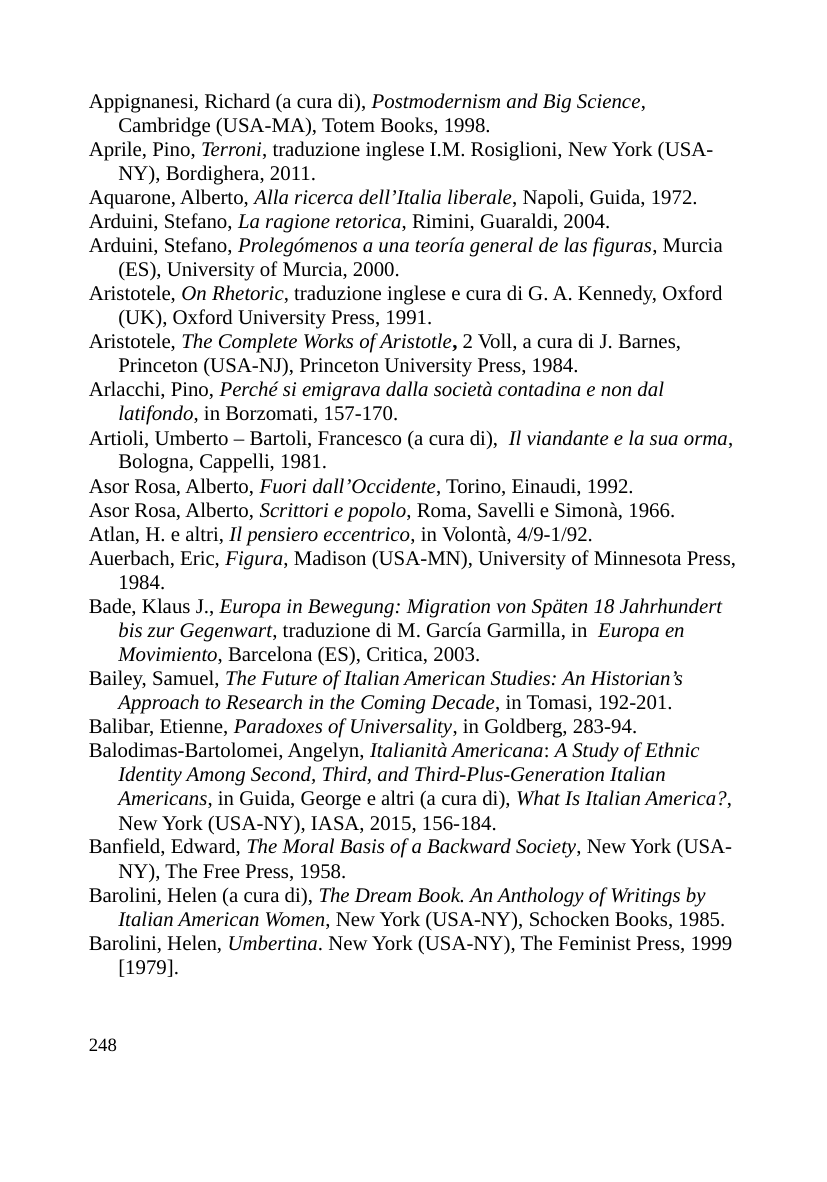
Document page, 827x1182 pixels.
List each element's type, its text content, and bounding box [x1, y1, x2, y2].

text Arlacchi, Pino, Perché si emigrava dalla società contadina e non dal latifondo, in Borzomati, 157-170. [88, 377, 738, 425]
text Bailey, Samuel, The Future of Italian American Studies: An Historian’s Approach to Research in the Coming Decade, in Tomasi, 192-201. [88, 666, 738, 714]
text Aquarone, Alberto, Alla ricerca dell’Italia liberale, Napoli, Guida, 1972. [88, 185, 738, 209]
text Balodimas-Bartolomei, Angelyn, Italianità Americana: A Study of Ethnic Identity Among Second, Third, and Third-Plus-Generation Italian Americans, in Guida, George e altri (a cura di), What Is Italian America?, New York (USA-NY), IASA, 2015, 156-184. [88, 738, 738, 834]
text Asor Rosa, Alberto, Fuori dall’Occidente, Torino, Einaudi, 1992. [88, 473, 738, 498]
text Balibar, Etienne, Paradoxes of Universality, in Goldberg, 283-94. [88, 714, 738, 738]
text Asor Rosa, Alberto, Scrittori e popolo, Roma, Savelli e Simonà, 1966. [88, 498, 738, 522]
text Barolini, Helen (a cura di), The Dream Book. An Anthology of Writings by Italian American Women, New York (USA-NY), Schocken Books, 1985. [88, 883, 738, 931]
text Aristotele, On Rhetoric, traduzione inglese e cura di G. A. Kennedy, Oxford (UK), Oxford University Press, 1991. [88, 281, 738, 329]
text Arduini, Stefano, Prolegómenos a una teoría general de las figuras, Murcia (ES), University of Murcia, 2000. [88, 233, 738, 281]
text Aprile, Pino, Terroni, traduzione inglese I.M. Rosiglioni, New York (USA-NY), Bordighera, 2011. [88, 137, 738, 185]
text Auerbach, Eric, Figura, Madison (USA-MN), University of Minnesota Press, 1984. [88, 546, 738, 594]
text Arduini, Stefano, La ragione retorica, Rimini, Guaraldi, 2004. [88, 209, 738, 233]
text Bade, Klaus J., Europa in Bewegung: Migration von Späten 18 Jahrhundert bis zur Gegenwart, traduzione di M. García Garmilla, in Europa en Movimiento, Barcelona (ES), Critica, 2003. [88, 594, 738, 666]
text Barolini, Helen, Umbertina. New York (USA-NY), The Feminist Press, 1999 [1979]. [88, 931, 738, 979]
text Banfield, Edward, The Moral Basis of a Backward Society, New York (USA-NY), The Free Press, 1958. [88, 834, 738, 883]
text Appignanesi, Richard (a cura di), Postmodernism and Big Science, Cambridge (USA-MA), Totem Books, 1998. [88, 88, 738, 137]
text Artioli, Umberto – Bartoli, Francesco (a cura di), Il viandante e la sua orma, Bologna, Cappelli, 1981. [88, 425, 738, 473]
text Aristotele, The Complete Works of Aristotle, 2 Voll, a cura di J. Barnes, Princeton (USA-NJ), Princeton University Press, 1984. [88, 329, 738, 377]
text Atlan, H. e altri, Il pensiero eccentrico, in Volontà, 4/9-1/92. [88, 522, 738, 546]
